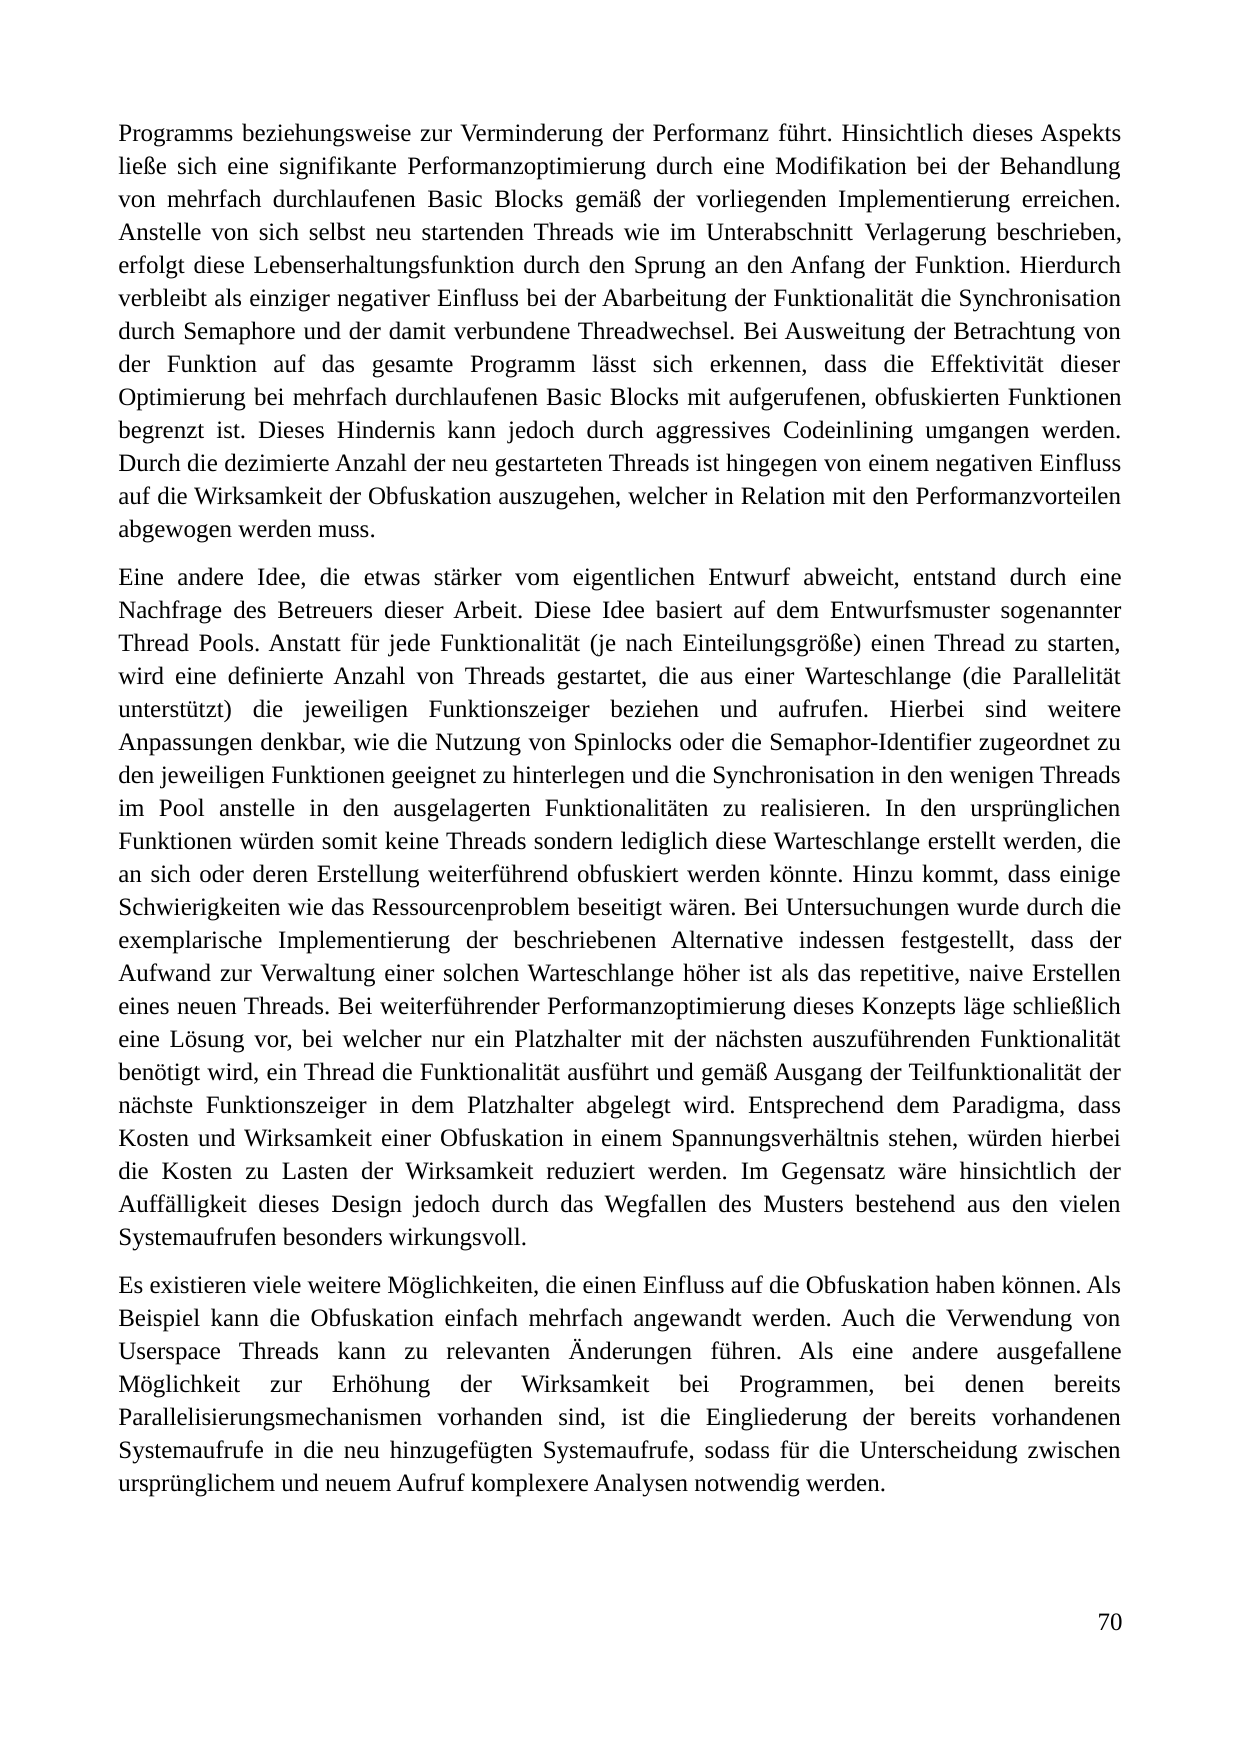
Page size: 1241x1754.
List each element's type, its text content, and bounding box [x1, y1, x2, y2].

text Es existieren viele weitere Möglichkeiten, die einen Einfluss auf die Obfuskation haben können. Als Beispiel kann die Obfuskation einfach mehrfach angewandt werden. Auch die Verwendung von Userspace Threads kann zu relevanten Änderungen führen. Als eine andere ausgefallene Möglichkeit zur Erhöhung der Wirksamkeit bei Programmen, bei denen bereits Parallelisierungsmechanismen vorhanden sind, ist die Eingliederung der bereits vorhandenen Systemaufrufe in die neu hinzugefügten Systemaufrufe, sodass für die Unterscheidung zwischen ursprünglichem und neuem Aufruf komplexere Analysen notwendig werden. [118, 1270, 1122, 1497]
text Eine andere Idee, die etwas stärker vom eigentlichen Entwurf abweicht, entstand durch eine Nachfrage des Betreuers dieser Arbeit. Diese Idee basiert auf dem Entwurfsmuster sogenannter Thread Pools. Anstatt für jede Funktionalität (je nach Einteilungsgröße) einen Thread zu starten, wird eine definierte Anzahl von Threads gestartet, die aus einer Warteschlange (die Parallelität unterstützt) die jeweiligen Funktionszeiger beziehen und aufrufen. Hierbei sind weitere Anpassungen denkbar, wie die Nutzung von Spinlocks oder die Semaphor-Identifier zugeordnet zu den jeweiligen Funktionen geeignet zu hinterlegen und die Synchronisation in den wenigen Threads im Pool anstelle in den ausgelagerten Funktionalitäten zu realisieren. In den ursprünglichen Funktionen würden somit keine Threads sondern lediglich diese Warteschlange erstellt werden, die an sich oder deren Erstellung weiterführend obfuskiert werden könnte. Hinzu kommt, dass einige Schwierigkeiten wie das Ressourcenproblem beseitigt wären. Bei Untersuchungen wurde durch die exemplarische Implementierung der beschriebenen Alternative indessen festgestellt, dass der Aufwand zur Verwaltung einer solchen Warteschlange höher ist als das repetitive, naive Erstellen eines neuen Threads. Bei weiterführender Performanzoptimierung dieses Konzepts läge schließlich eine Lösung vor, bei welcher nur ein Platzhalter mit der nächsten auszuführenden Funktionalität benötigt wird, ein Thread die Funktionalität ausführt und gemäß Ausgang der Teilfunktionalität der nächste Funktionszeiger in dem Platzhalter abgelegt wird. Entsprechend dem Paradigma, dass Kosten und Wirksamkeit einer Obfuskation in einem Spannungsverhältnis stehen, würden hierbei die Kosten zu Lasten der Wirksamkeit reduziert werden. Im Gegensatz wäre hinsichtlich der Auffälligkeit dieses Design jedoch durch das Wegfallen des Musters bestehend aus den vielen Systemaufrufen besonders wirkungsvoll. [118, 562, 1122, 1251]
text Programms beziehungsweise zur Verminderung der Performanz führt. Hinsichtlich dieses Aspekts ließe sich eine signifikante Performanzoptimierung durch eine Modifikation bei der Behandlung von mehrfach durchlaufenen Basic Blocks gemäß der vorliegenden Implementierung erreichen. Anstelle von sich selbst neu startenden Threads wie im Unterabschnitt Verlagerung beschrieben, erfolgt diese Lebenserhaltungsfunktion durch den Sprung an den Anfang der Funktion. Hierdurch verbleibt als einziger negativer Einfluss bei der Abarbeitung der Funktionalität die Synchronisation durch Semaphore und der damit verbundene Threadwechsel. Bei Ausweitung der Betrachtung von der Funktion auf das gesamte Programm lässt sich erkennen, dass die Effektivität dieser Optimierung bei mehrfach durchlaufenen Basic Blocks mit aufgerufenen, obfuskierten Funktionen begrenzt ist. Dieses Hindernis kann jedoch durch aggressives Codeinlining umgangen werden. Durch die dezimierte Anzahl der neu gestarteten Threads ist hingegen von einem negativen Einfluss auf die Wirksamkeit der Obfuskation auszugehen, welcher in Relation mit den Performanzvorteilen abgewogen werden muss. [118, 118, 1122, 543]
